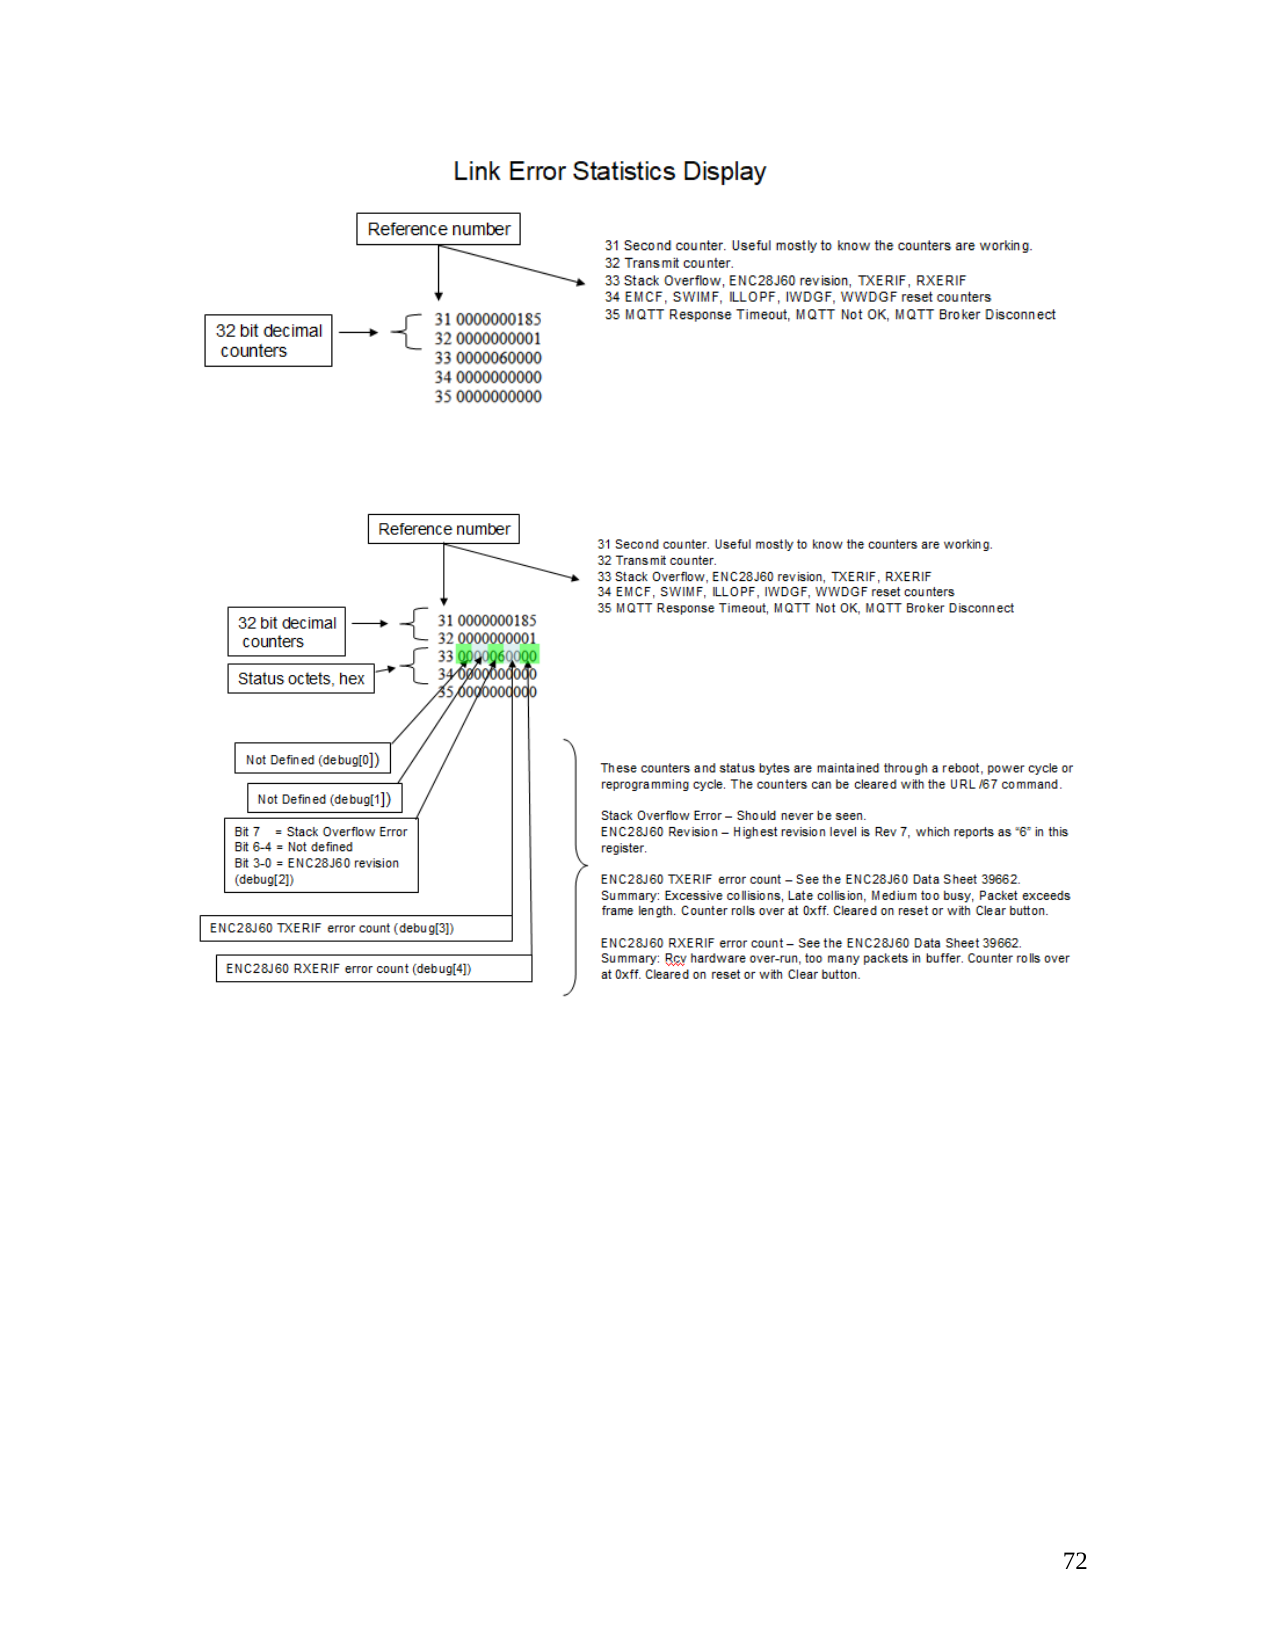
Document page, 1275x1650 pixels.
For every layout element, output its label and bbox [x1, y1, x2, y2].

picture [187, 507, 1087, 1016]
picture [187, 150, 1087, 421]
